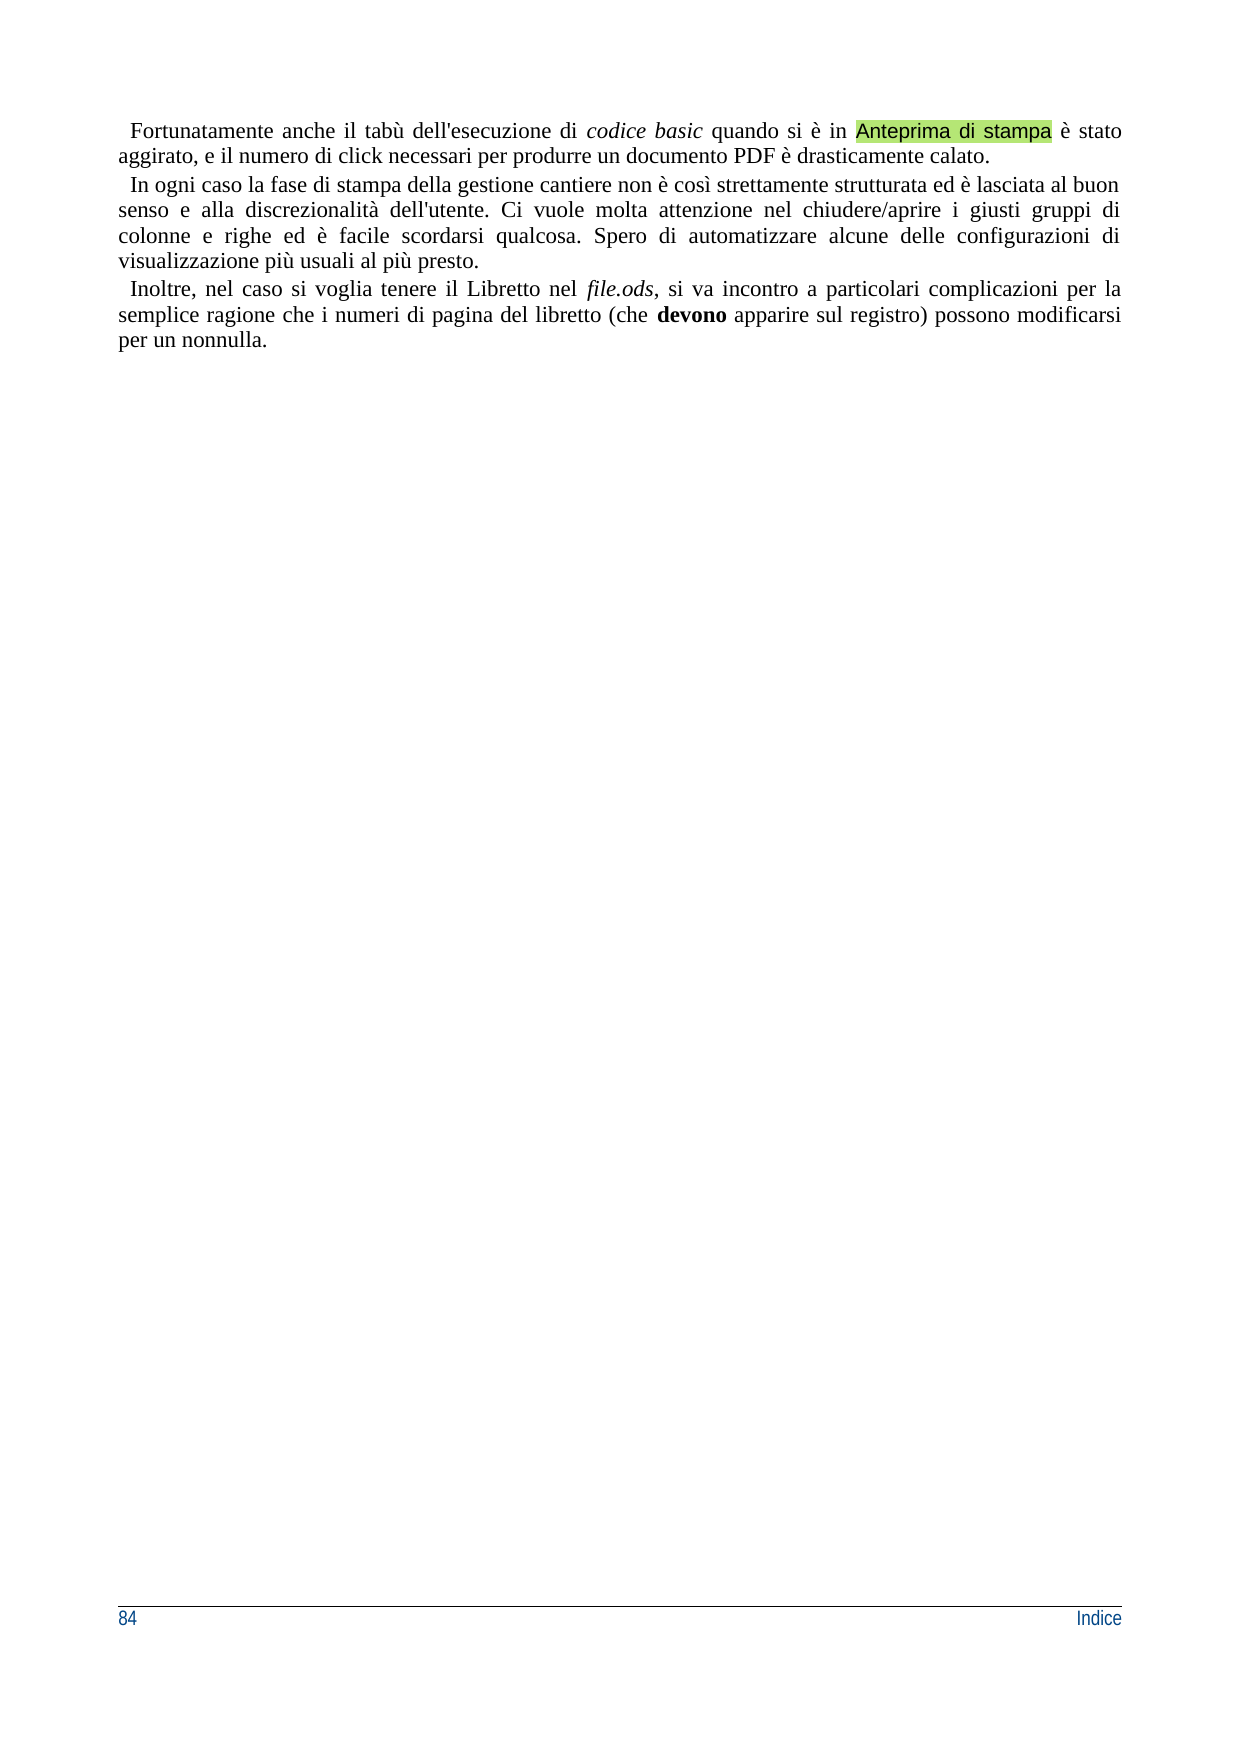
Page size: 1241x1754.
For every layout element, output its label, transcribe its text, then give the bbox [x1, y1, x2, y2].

text Fortunatamente anche il tabù dell'esecuzione di codice basic quando si è in Anteprima di stampa è stato aggirato, e il numero di click necessari per produrre un documento PDF è drasticamente calato. [118, 118, 1122, 169]
text In ogni caso la fase di stampa della gestione cantiere non è così strettamente strutturata ed è lasciata al buon senso e alla discrezionalità dell'utente. Ci vuole molta attenzione nel chiudere/aprire i giusti gruppi di colonne e righe ed è facile scordarsi qualcosa. Spero di automatizzare alcune delle configurazioni di visualizzazione più usuali al più presto. [118, 172, 1122, 273]
text Inoltre, nel caso si voglia tenere il Libretto nel file.ods, si va incontro a particolari complicazioni per la semplice ragione che i numeri di pagina del libretto (che devono apparire sul registro) possono modificarsi per un nonnulla. [118, 276, 1122, 353]
